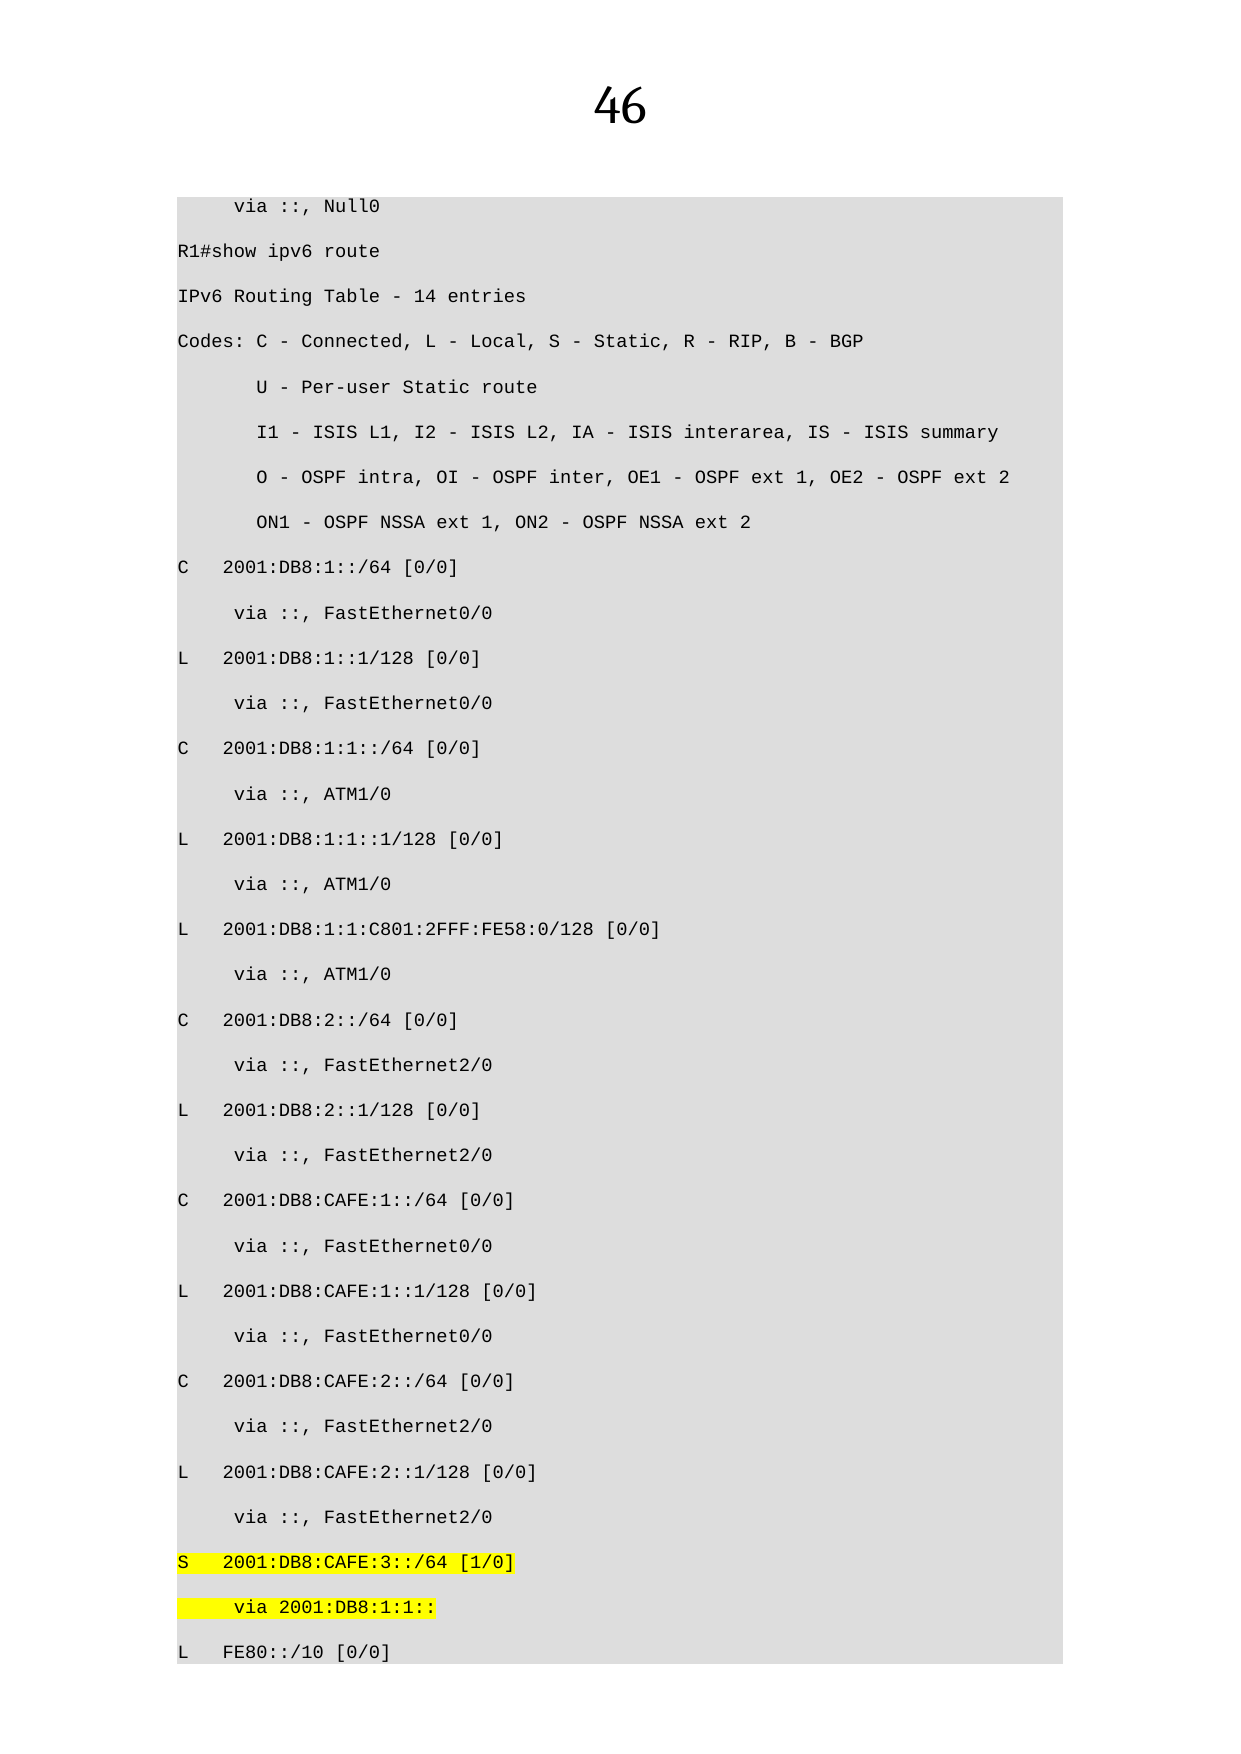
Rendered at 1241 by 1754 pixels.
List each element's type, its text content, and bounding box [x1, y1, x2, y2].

text L 2001:DB8:1::1/128 [0/0] [177, 649, 1063, 670]
text Codes: C - Connected, L - Local, S - Static, R - RIP, B - BGP [177, 332, 1063, 353]
text C 2001:DB8:CAFE:1::/64 [0/0] [177, 1191, 1063, 1212]
text L 2001:DB8:CAFE:1::1/128 [0/0] [177, 1282, 1063, 1303]
text via ::, ATM1/0 [177, 965, 1063, 986]
text C 2001:DB8:CAFE:2::/64 [0/0] [177, 1372, 1063, 1393]
text S 2001:DB8:CAFE:3::/64 [1/0] [177, 1553, 1063, 1574]
text ON1 - OSPF NSSA ext 1, ON2 - OSPF NSSA ext 2 [177, 513, 1063, 534]
text I1 - ISIS L1, I2 - ISIS L2, IA - ISIS interarea, IS - ISIS summary [177, 423, 1063, 444]
text IPv6 Routing Table - 14 entries [177, 287, 1063, 308]
text L 2001:DB8:2::1/128 [0/0] [177, 1101, 1063, 1122]
text C 2001:DB8:2::/64 [0/0] [177, 1010, 1063, 1032]
text C 2001:DB8:1::/64 [0/0] [177, 558, 1063, 579]
text via ::, ATM1/0 [177, 875, 1063, 896]
text C 2001:DB8:1:1::/64 [0/0] [177, 739, 1063, 760]
text L 2001:DB8:CAFE:2::1/128 [0/0] [177, 1462, 1063, 1484]
text via ::, FastEthernet2/0 [177, 1146, 1063, 1167]
text via ::, FastEthernet2/0 [177, 1508, 1063, 1529]
text L 2001:DB8:1:1::1/128 [0/0] [177, 829, 1063, 851]
text via ::, FastEthernet0/0 [177, 603, 1063, 625]
text via ::, FastEthernet0/0 [177, 694, 1063, 715]
text L 2001:DB8:1:1:C801:2FFF:FE58:0/128 [0/0] [177, 920, 1063, 941]
text via ::, FastEthernet2/0 [177, 1056, 1063, 1077]
text R1#show ipv6 route [177, 242, 1063, 263]
text via ::, ATM1/0 [177, 784, 1063, 806]
text via 2001:DB8:1:1:: [177, 1598, 1063, 1619]
text via ::, Null0 [177, 197, 1063, 218]
text via ::, FastEthernet0/0 [177, 1327, 1063, 1348]
text U - Per-user Static route [177, 377, 1063, 399]
text L FE80::/10 [0/0] [177, 1643, 1063, 1664]
text O - OSPF intra, OI - OSPF inter, OE1 - OSPF ext 1, OE2 - OSPF ext 2 [177, 468, 1063, 489]
text via ::, FastEthernet0/0 [177, 1236, 1063, 1258]
text via ::, FastEthernet2/0 [177, 1417, 1063, 1438]
